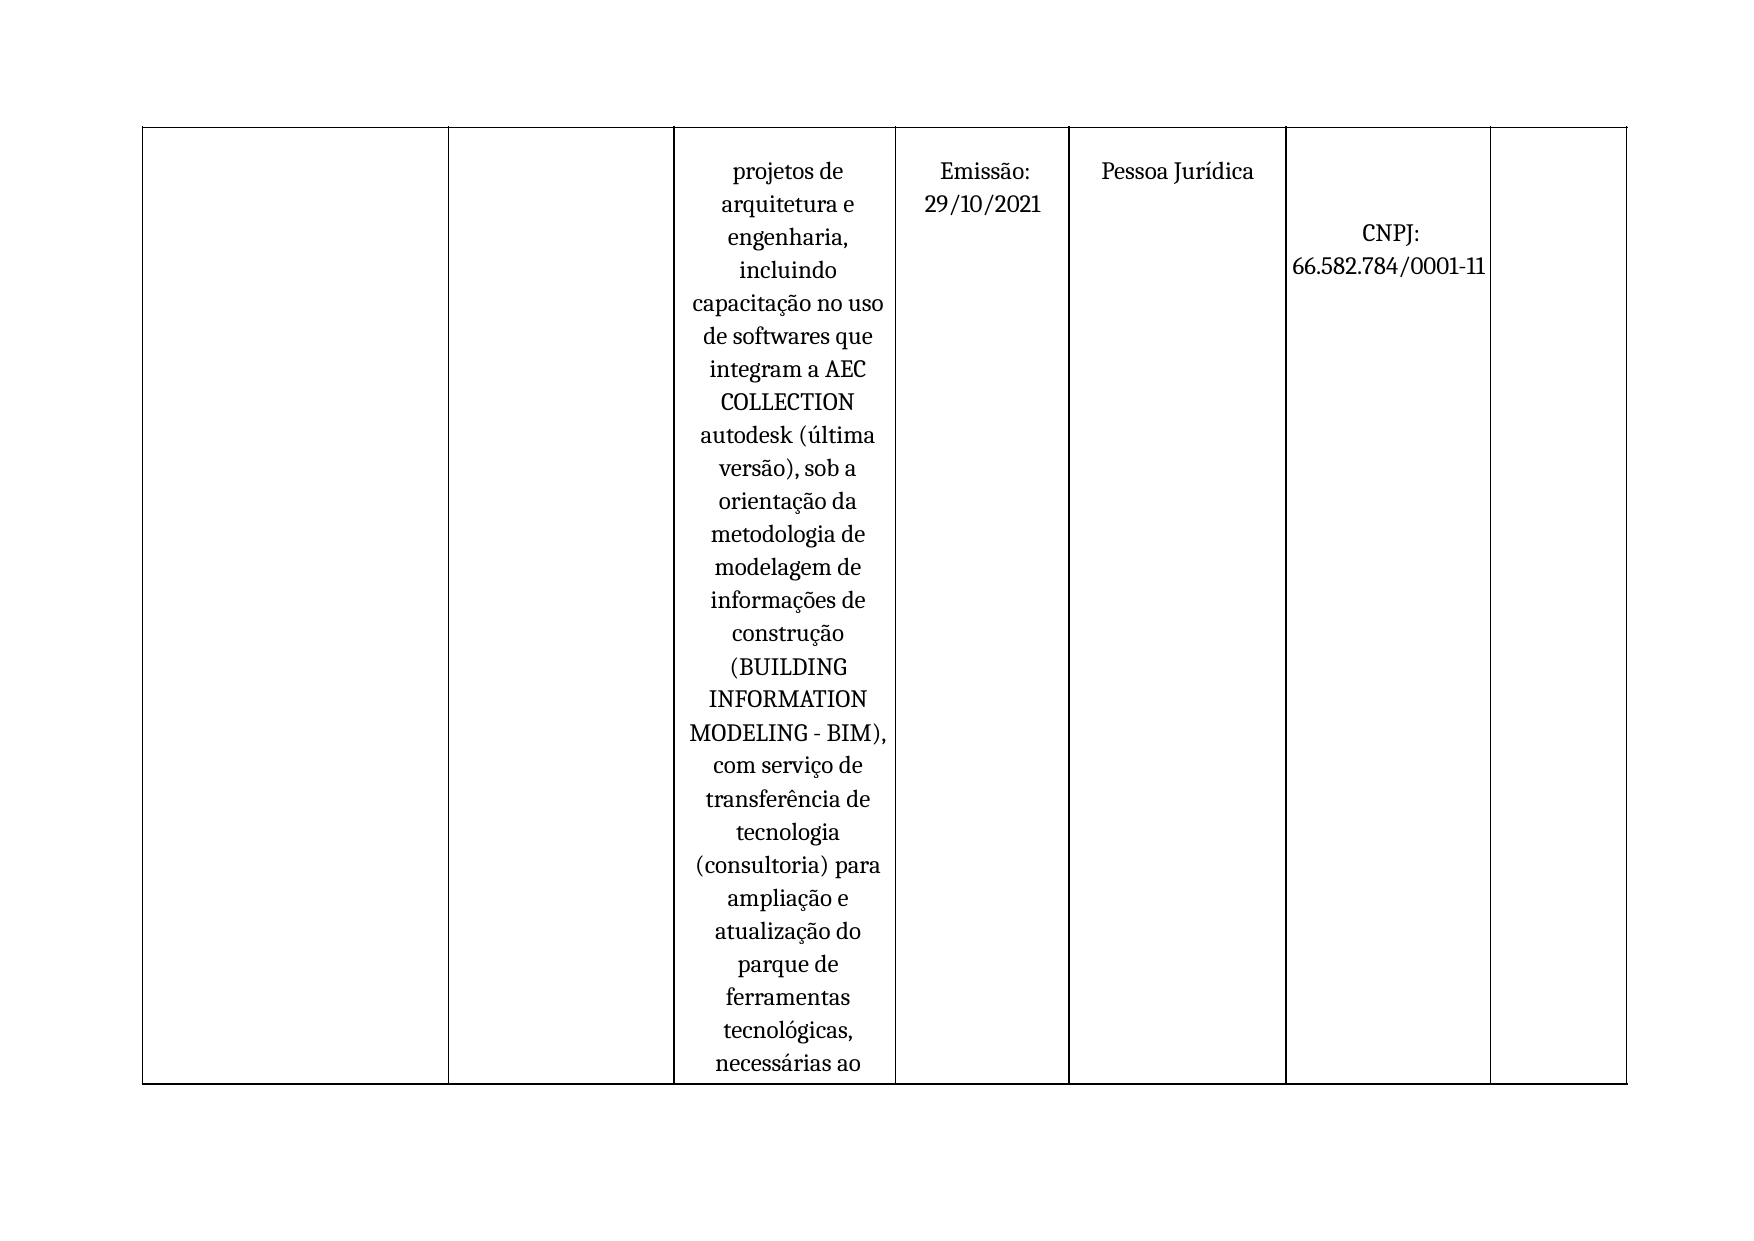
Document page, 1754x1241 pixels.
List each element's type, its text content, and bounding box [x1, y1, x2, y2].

table_cell Pessoa Jurídica [1070, 128, 1285, 1083]
table_cell projetos de arquitetura e engenharia, incluindo capacitação no uso de softwares que integram a AEC COLLECTION autodesk (última versão), sob a orientação da metodologia de modelagem de informações de construção (BUILDING INFORMATION MODELING - BIM), com serviço de transferência de tecnologia (consultoria) para ampliação e atualização do parque de ferramentas tecnológicas, necessárias ao [675, 128, 895, 1083]
table_cell Emissão: 29/10/2021 [896, 128, 1068, 1083]
table_cell [1491, 128, 1626, 1083]
table_cell CNPJ: 66.582.784/0001-11 [1287, 128, 1490, 1083]
table_cell [449, 128, 673, 1083]
table_cell [143, 128, 448, 1083]
